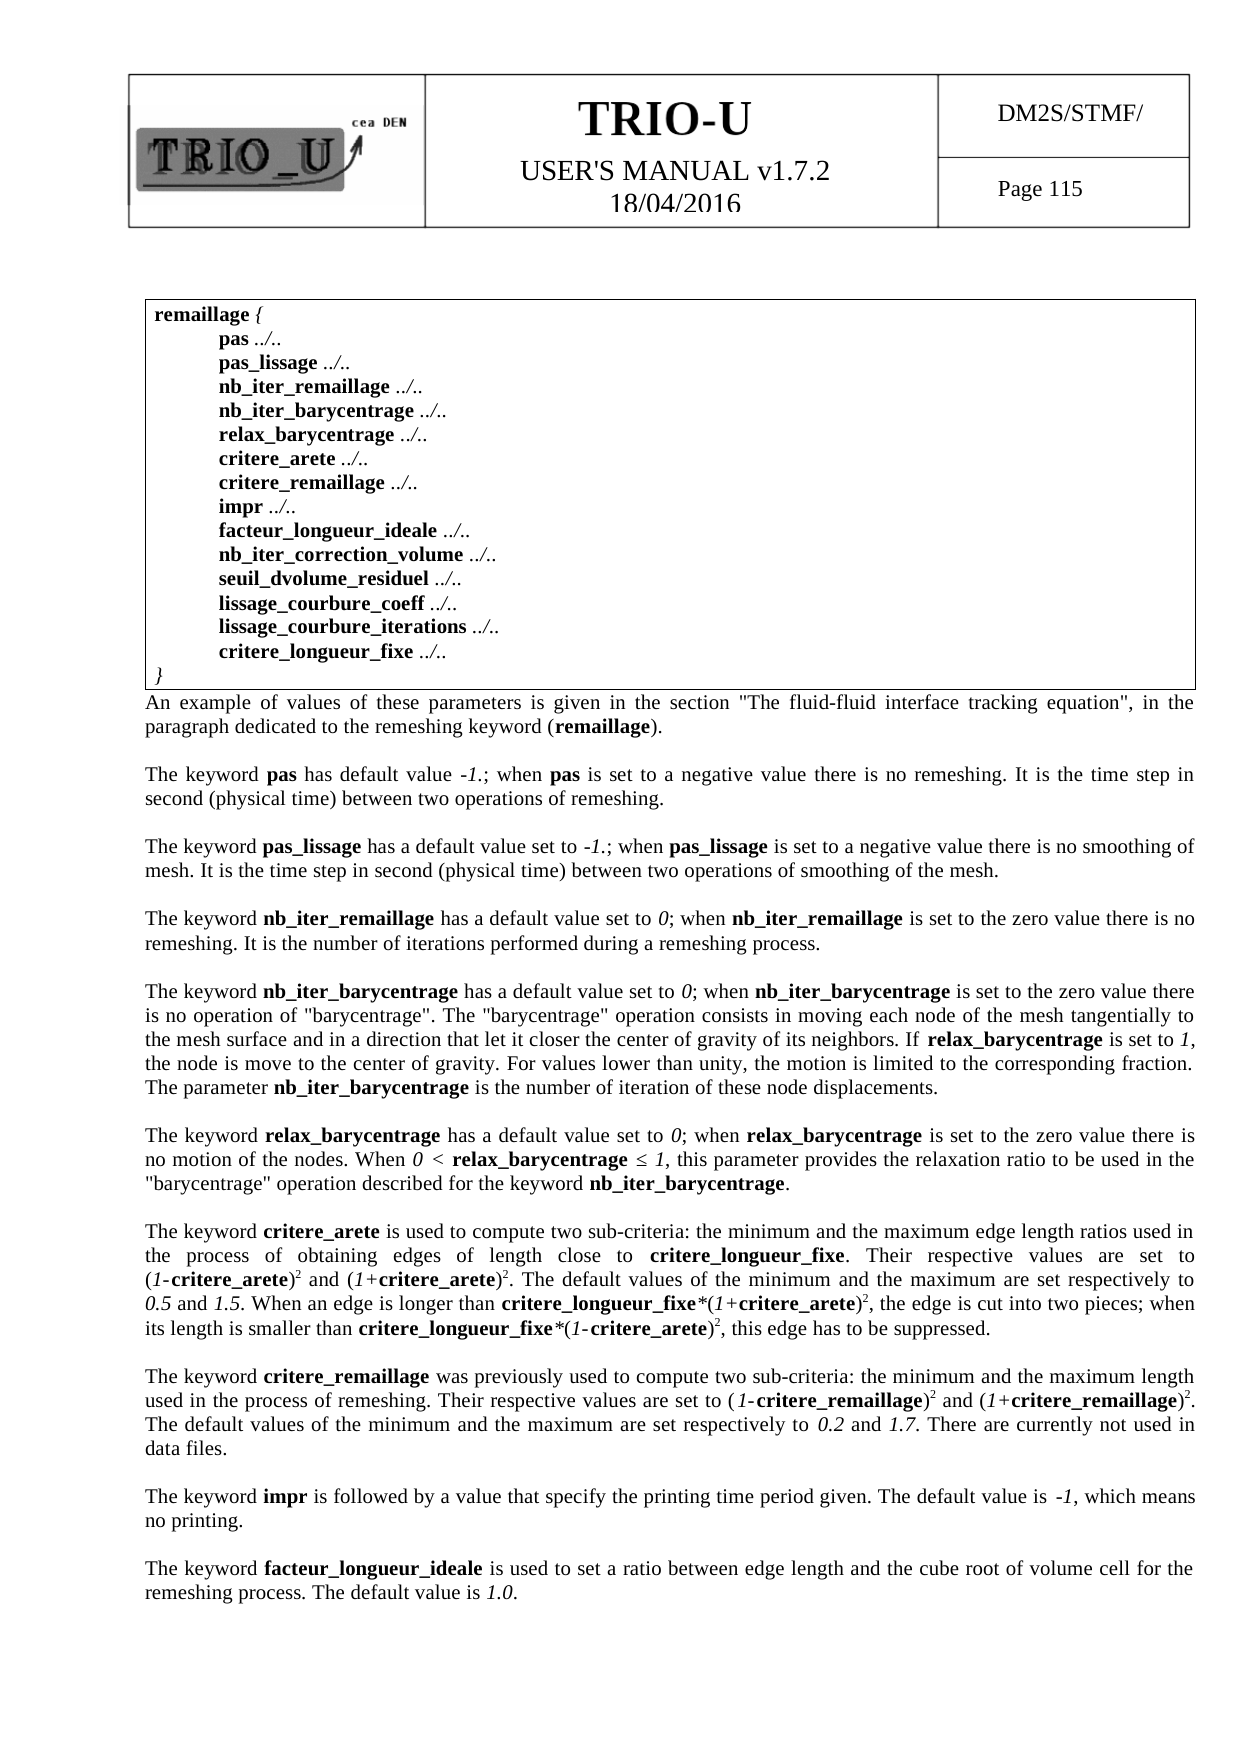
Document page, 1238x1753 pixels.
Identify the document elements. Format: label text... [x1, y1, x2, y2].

text remaillage { [146, 300, 1195, 322]
text nb_iter_remaillage ../.. [146, 371, 1195, 395]
text relax_barycentrage ../.. [146, 419, 1195, 443]
text The keyword nb_iter_barycentrage has a default value set to 0; when nb_iter_barycentrage is set to the zero value there is no operation of "barycentrage". The "barycentrage" operation consists in moving each node of the mesh tangentially to the mesh surface and in a direction that let it closer the center of gravity of its neighbors. If relax_barycentrage is set to 1, the node is move to the center of gravity. For values lower than unity, the motion is limited to the corresponding fraction. The parameter nb_iter_barycentrage is the number of iteration of these node displacements. [145, 978, 1196, 1099]
text The keyword facteur_longueur_ideale is used to set a ratio between edge length and the cube root of volume cell for the remeshing process. The default value is 1.0. [145, 1556, 1196, 1604]
text critere_arete ../.. [146, 443, 1195, 467]
text nb_iter_barycentrage ../.. [146, 395, 1195, 419]
text The keyword critere_arete is used to compute two sub-criteria: the minimum and the maximum edge length ratios used in the process of obtaining edges of length close to critere_longueur_fixe. Their respective values are set to (1‑critere_arete)2 and (1+critere_arete)2. The default values of the minimum and the maximum are set respectively to 0.5 and 1.5. When an edge is longer than critere_longueur_fixe*(1+critere_arete)2, the edge is cut into two pieces; when its length is smaller than critere_longueur_fixe*(1‑critere_arete)2, this edge has to be suppressed. [145, 1219, 1196, 1339]
text The keyword nb_iter_remaillage has a default value set to 0; when nb_iter_remaillage is set to the zero value there is no remeshing. It is the number of iterations performed during a remeshing process. [145, 906, 1196, 954]
text lissage_courbure_iterations ../.. [146, 611, 1195, 635]
text seuil_dvolume_residuel ../.. [146, 563, 1195, 587]
text The keyword pas_lissage has a default value set to -1.; when pas_lissage is set to a negative value there is no smoothing of mesh. It is the time step in second (physical time) between two operations of smoothing of the mesh. [145, 834, 1196, 882]
text impr ../.. [146, 491, 1195, 515]
text critere_remaillage ../.. [146, 467, 1195, 491]
text The keyword impr is followed by a value that specify the printing time period given. The default value is -1, which means no printing. [145, 1484, 1196, 1532]
text pas_lissage ../.. [146, 347, 1195, 371]
text nb_iter_correction_volume ../.. [146, 539, 1195, 563]
text critere_longueur_fixe ../.. [146, 635, 1195, 659]
text facteur_longueur_ideale ../.. [146, 515, 1195, 539]
text The keyword pas has default value -1.; when pas is set to a negative value there is no remeshing. It is the time step in second (physical time) between two operations of remeshing. [145, 762, 1196, 810]
text } [146, 659, 1195, 689]
text The keyword relax_barycentrage has a default value set to 0; when relax_barycentrage is set to the zero value there is no motion of the nodes. When 0 < relax_barycentrage ≤ 1, this parameter provides the relaxation ratio to be used in the "barycentrage" operation described for the keyword nb_iter_barycentrage. [145, 1123, 1196, 1195]
text The keyword critere_remaillage was previously used to compute two sub-criteria: the minimum and the maximum length used in the process of remeshing. Their respective values are set to (1‑critere_remaillage)2 and (1+critere_remaillage)2. The default values of the minimum and the maximum are set respectively to 0.2 and 1.7. There are currently not used in data files. [145, 1363, 1196, 1460]
text pas ../.. [146, 322, 1195, 347]
text An example of values of these parameters is given in the section "The fluid-fluid interface tracking equation", in the paragraph dedicated to the remeshing keyword (remaillage). [145, 690, 1196, 738]
text lissage_courbure_coeff ../.. [146, 587, 1195, 611]
